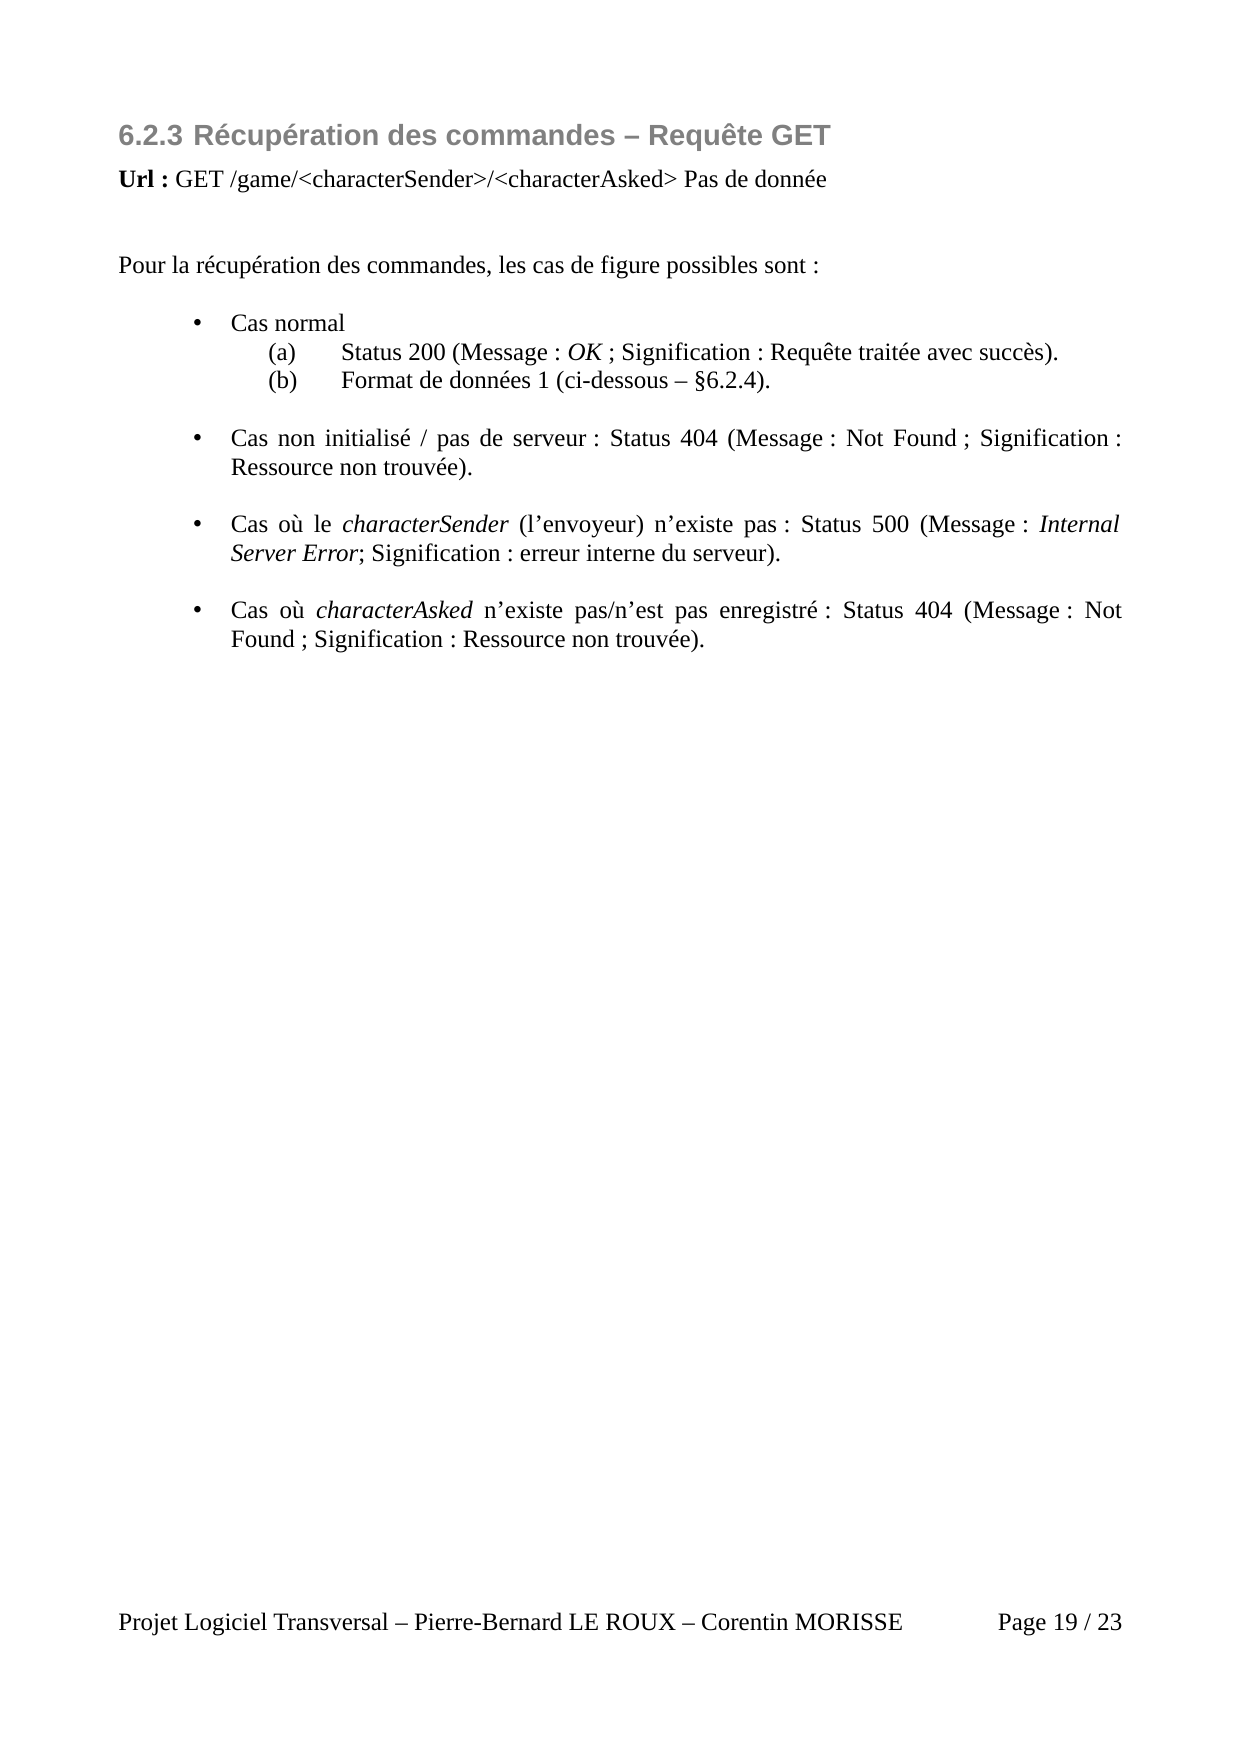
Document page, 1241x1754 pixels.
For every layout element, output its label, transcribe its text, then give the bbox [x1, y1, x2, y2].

list Cas où characterAsked n’existe pas/n’est pas enregistré : Status 404 (Message : Not Found ; Signification : Ressource non trouvée). [193, 595, 1122, 653]
list Cas normal [193, 308, 1122, 337]
list Cas où le characterSender (l’envoyeur) n’existe pas : Status 500 (Message : Internal Server Error; Signification : erreur interne du serveur). [193, 509, 1122, 567]
list Cas non initialisé / pas de serveur : Status 404 (Message : Not Found ; Signification : Ressource non trouvée). [193, 423, 1122, 480]
text Pour la récupération des commandes, les cas de figure possibles sont : [118, 250, 1122, 279]
list Format de données 1 (ci-dessous – §6.2.4). [193, 365, 1122, 394]
subtitle Récupération des commandes – Requête GET [118, 118, 1122, 152]
list Status 200 (Message : OK ; Signification : Requête traitée avec succès). [193, 337, 1122, 365]
text Url : GET /game/<characterSender>/<characterAsked> Pas de donnée [118, 164, 1122, 193]
